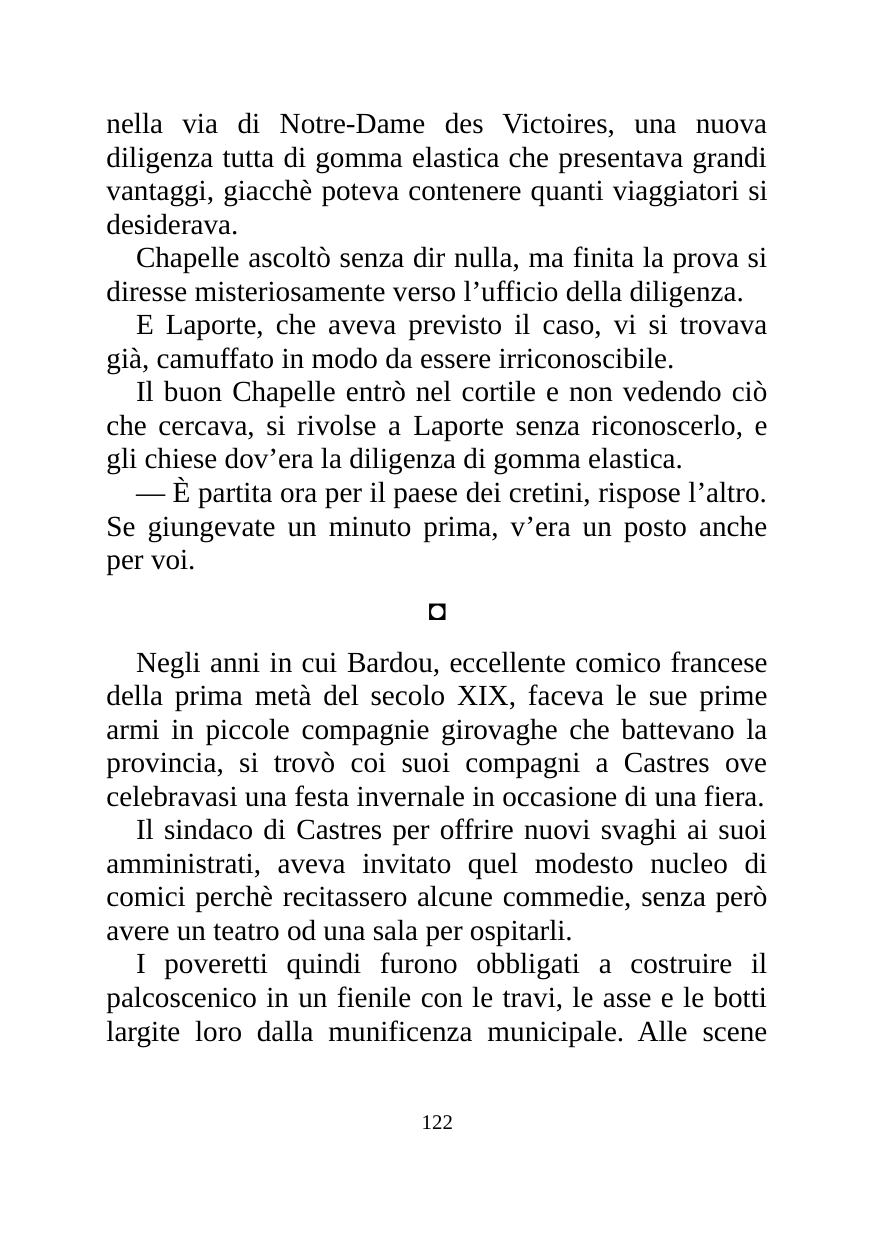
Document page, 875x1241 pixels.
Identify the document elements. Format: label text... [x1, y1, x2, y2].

text I poveretti quindi furono obbligati a costruire il palcoscenico in un fienile con le travi, le asse e le botti largite loro dalla munificenza municipale. Alle scene [106, 947, 768, 1047]
text Negli anni in cui Bardou, eccellente comico francese della prima metà del secolo XIX, faceva le sue prime armi in piccole compagnie girovaghe che battevano la provincia, si trovò coi suoi compagni a Castres ove celebravasi una festa invernale in occasione di una fiera. [106, 645, 768, 812]
text Il buon Chapelle entrò nel cortile e non vedendo ciò che cercava, si rivolse a Laporte senza riconoscerlo, e gli chiese dov’era la diligenza di gomma elastica. [106, 374, 768, 475]
text nella via di Notre-Dame des Victoires, una nuova diligenza tutta di gomma elastica che presentava grandi vantaggi, giacchè poteva contenere quanti viaggiatori si desiderava. [106, 106, 768, 240]
text ◘ [106, 593, 768, 627]
text Il sindaco di Castres per offrire nuovi svaghi ai suoi amministrati, aveva invitato quel modesto nucleo di comici perchè recitassero alcune commedie, senza però avere un teatro od una sala per ospitarli. [106, 812, 768, 947]
text E Laporte, che aveva previsto il caso, vi si trovava già, camuffato in modo da essere irriconoscibile. [106, 307, 768, 374]
text Chapelle ascoltò senza dir nulla, ma finita la prova si diresse misteriosamente verso l’ufficio della diligenza. [106, 240, 768, 307]
text — È partita ora per il paese dei cretini, rispose l’altro. Se giungevate un minuto prima, v’era un posto anche per voi. [106, 475, 768, 576]
